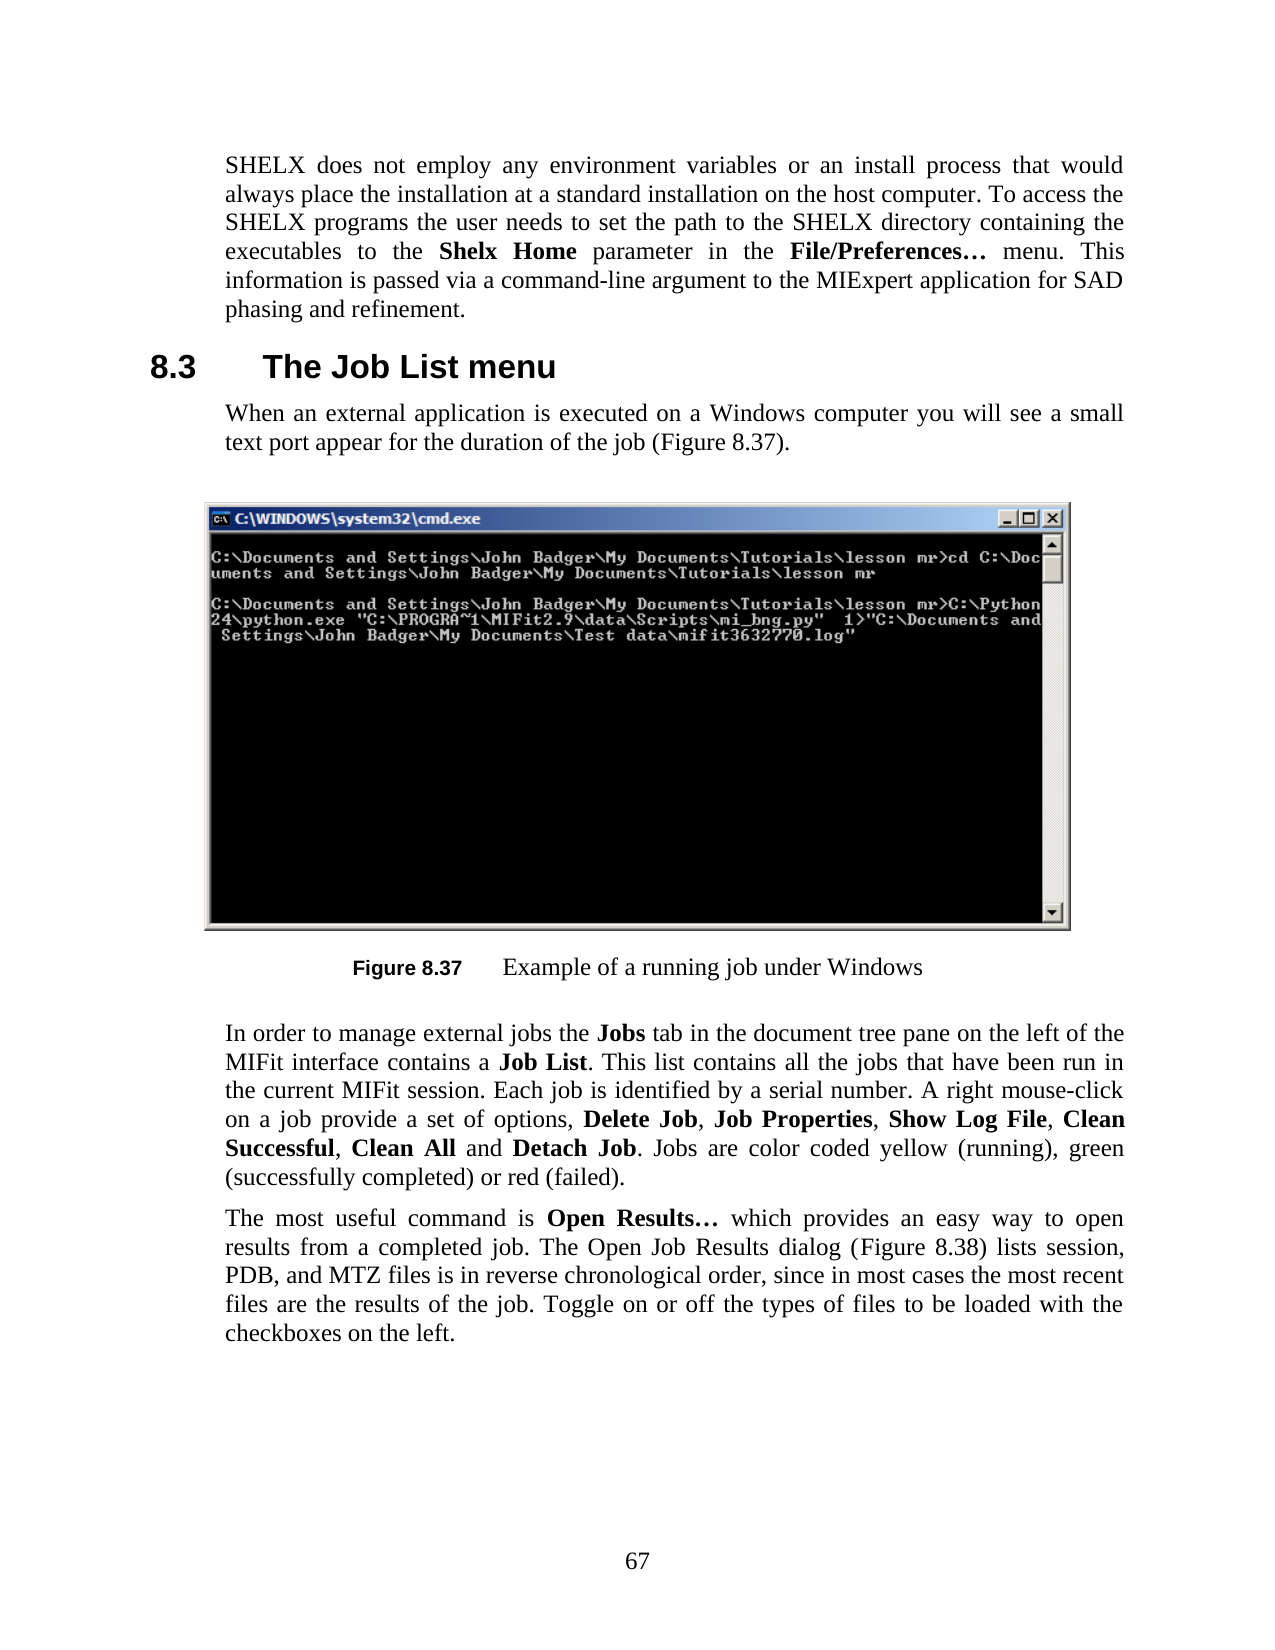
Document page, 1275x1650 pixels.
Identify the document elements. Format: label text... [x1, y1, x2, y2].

picture [204, 502, 1071, 931]
text In order to manage external jobs the Jobs tab in the document tree pane on the left of the MIFit interface contains a Job List. This list contains all the jobs that have been run in the current MIFit session. Each job is identified by a serial number. A right mouse-click on a job provide a set of options, Delete Job, Job Properties, Show Log File, Clean Successful, Clean All and Detach Job. Jobs are color coded yellow (running), green (successfully completed) or red (failed). [225, 1018, 1125, 1190]
text When an external application is executed on a Windows computer you will see a small text port appear for the duration of the job (Figure 8.37). [225, 398, 1125, 456]
text Figure 8.37 Example of a running job under Windows [150, 952, 1125, 980]
text The most useful command is Open Results… which provides an easy way to open results from a completed job. The Open Job Results dialog (Figure 8.38) lists session, PDB, and MTZ files is in reverse chronological order, since in most cases the most recent files are the results of the job. Toggle on or off the types of files to be loaded with the checkboxes on the left. [225, 1203, 1125, 1347]
subtitle The Job List menu [150, 347, 1125, 386]
text SHELX does not employ any environment variables or an install process that would always place the installation at a standard installation on the host computer. To access the SHELX programs the user needs to set the path to the SHELX directory containing the executables to the Shelx Home parameter in the File/Preferences… menu. This information is passed via a command-line argument to the MIExpert application for SAD phasing and refinement. [225, 150, 1125, 322]
